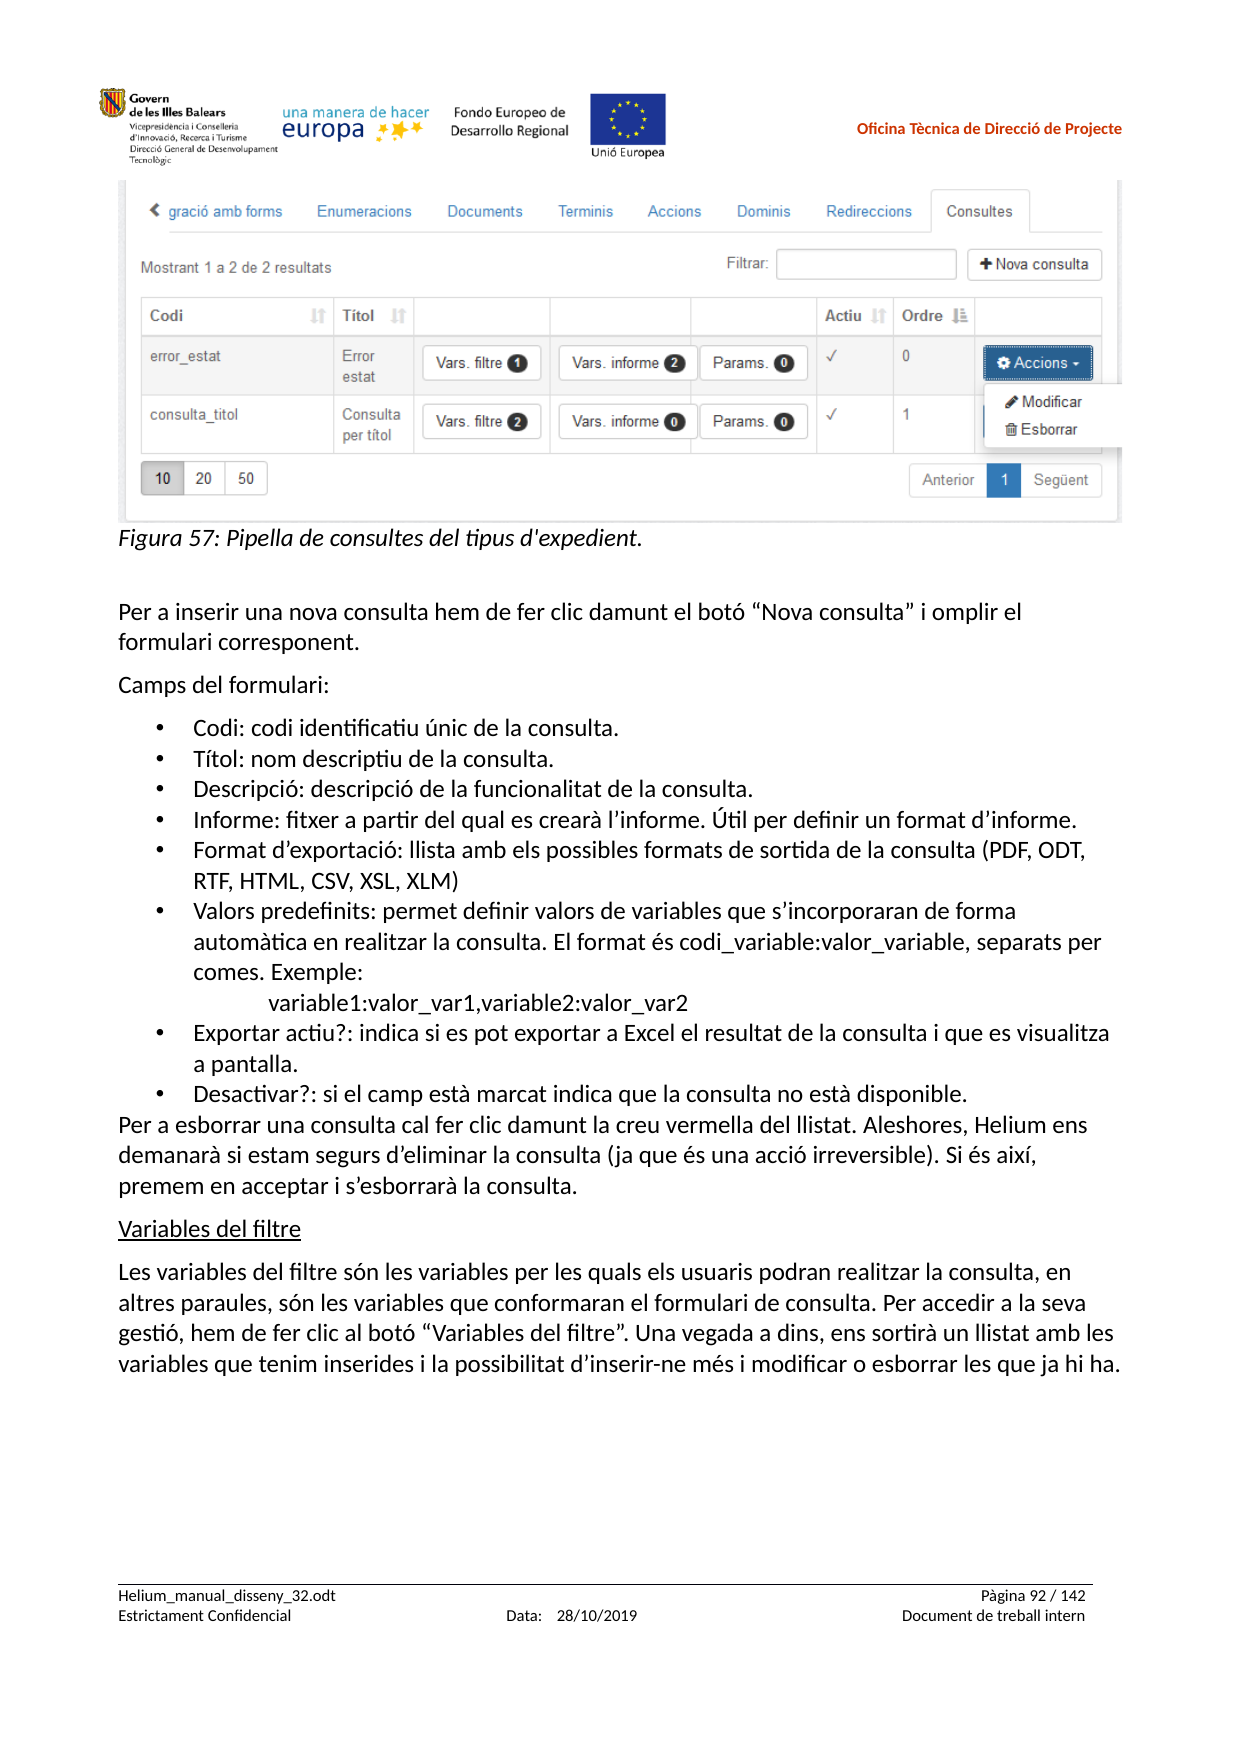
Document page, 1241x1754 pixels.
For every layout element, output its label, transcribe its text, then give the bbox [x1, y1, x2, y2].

text Per a inserir una nova consulta hem de fer clic damunt el botó “Nova consulta” i omplir el formulari corresponent. [118, 596, 1122, 657]
list Exportar actiu?: indica si es pot exportar a Excel el resultat de la consulta i que es visualitza a pantalla. [156, 1018, 1122, 1079]
list Informe: fitxer a partir del qual es crearà l’informe. Útil per definir un format d’informe. [156, 804, 1122, 834]
list Títol: nom descriptiu de la consulta. [156, 743, 1122, 773]
text Figura 57: Pipella de consultes del tipus d'expedient. [118, 523, 1122, 553]
text Camps del formulari: [118, 669, 1122, 700]
picture [99, 87, 668, 166]
text Les variables del filtre són les variables per les quals els usuaris podran realitzar la consulta, en altres paraules, són les variables que conformaran el formulari de consulta. Per accedir a la seva gestió, hem de fer clic al botó “Variables del filtre”. Una vegada a dins, ens sortirà un llistat amb les variables que tenim inserides i la possibilitat d’inserir-ne més i modificar o esborrar les que ja hi ha. [118, 1256, 1122, 1378]
text Variables del filtre [118, 1213, 1122, 1244]
list Codi: codi identificatiu únic de la consulta. [156, 712, 1122, 743]
list Format d’exportació: llista amb els possibles formats de sortida de la consulta (PDF, ODT, RTF, HTML, CSV, XSL, XLM) [156, 834, 1122, 896]
list Valors predefinits: permet definir valors de variables que s’incorporaran de forma automàtica en realitzar la consulta. El format és codi_variable:valor_variable, separats per comes. Exemple: variable1:valor_var1,variable2:valor_var2 [156, 896, 1122, 1018]
list Descripció: descripció de la funcionalitat de la consulta. [156, 773, 1122, 804]
text Per a esborrar una consulta cal fer clic damunt la creu vermella del llistat. Aleshores, Helium ens demanarà si estam segurs d’eliminar la consulta (ja que és una acció irreversible). Si és així, premem en acceptar i s’esborrarà la consulta. [118, 1109, 1122, 1201]
list Desactivar?: si el camp està marcat indica que la consulta no està disponible. [156, 1079, 1122, 1109]
picture [118, 180, 1123, 523]
